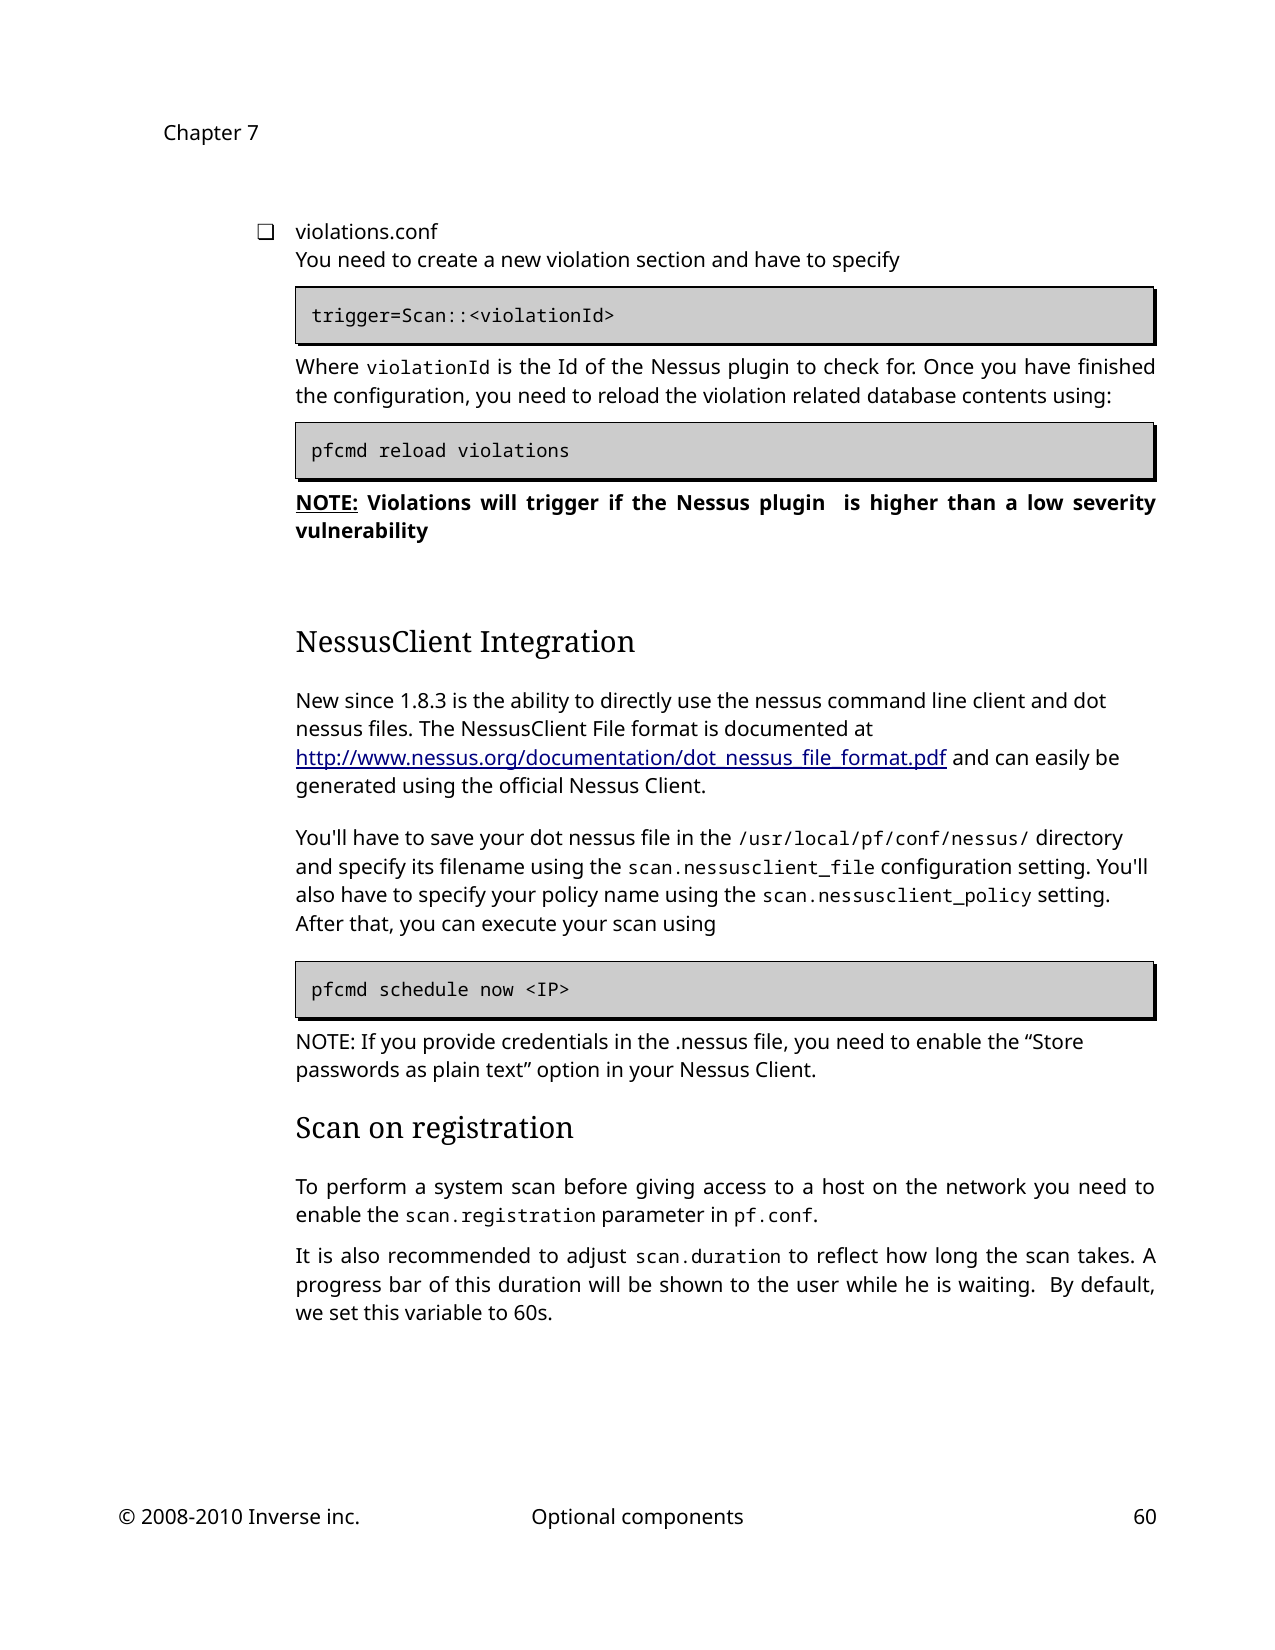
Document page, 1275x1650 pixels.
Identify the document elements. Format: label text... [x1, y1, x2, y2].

list ❏ violations.conf You need to create a new violation section and have to specify [256, 217, 1157, 274]
text It is also recommended to adjust scan.duration to reflect how long the scan takes. A progress bar of this duration will be shown to the user while he is waiting. By default, we set this variable to 60s. [295, 1241, 1157, 1327]
subtitle NessusClient Integration [295, 622, 1157, 661]
text pfcmd reload violations [296, 423, 1153, 478]
text New since 1.8.3 is the ability to directly use the nessus command line client and dot nessus files. The NessusClient File format is documented at http://www.nessus.org/documentation/dot_nessus_file_format.pdf and can easily be generated using the official Nessus Client. [295, 686, 1157, 800]
text pfcmd schedule now <IP> [296, 962, 1153, 1017]
text NOTE: If you provide credentials in the .nessus file, you need to enable the “Store passwords as plain text” option in your Nessus Client. [295, 1027, 1157, 1084]
text To perform a system scan before giving access to a host on the network you need to enable the scan.registration parameter in pf.conf. [295, 1172, 1157, 1229]
subtitle Scan on registration [295, 1107, 1157, 1147]
text Where violationId is the Id of the Nessus plugin to check for. Once you have finished the configuration, you need to reload the violation related database contents using: [295, 352, 1157, 409]
text You'll have to save your dot nessus file in the /usr/local/pf/conf/nessus/ directory and specify its filename using the scan.nessusclient_file configuration setting. You'll also have to specify your policy name using the scan.nessusclient_policy setting. After that, you can execute your scan using [295, 823, 1157, 937]
text NOTE: Violations will trigger if the Nessus plugin is higher than a low severity vulnerability [295, 488, 1157, 545]
text trigger=Scan::<violationId> [296, 288, 1153, 343]
